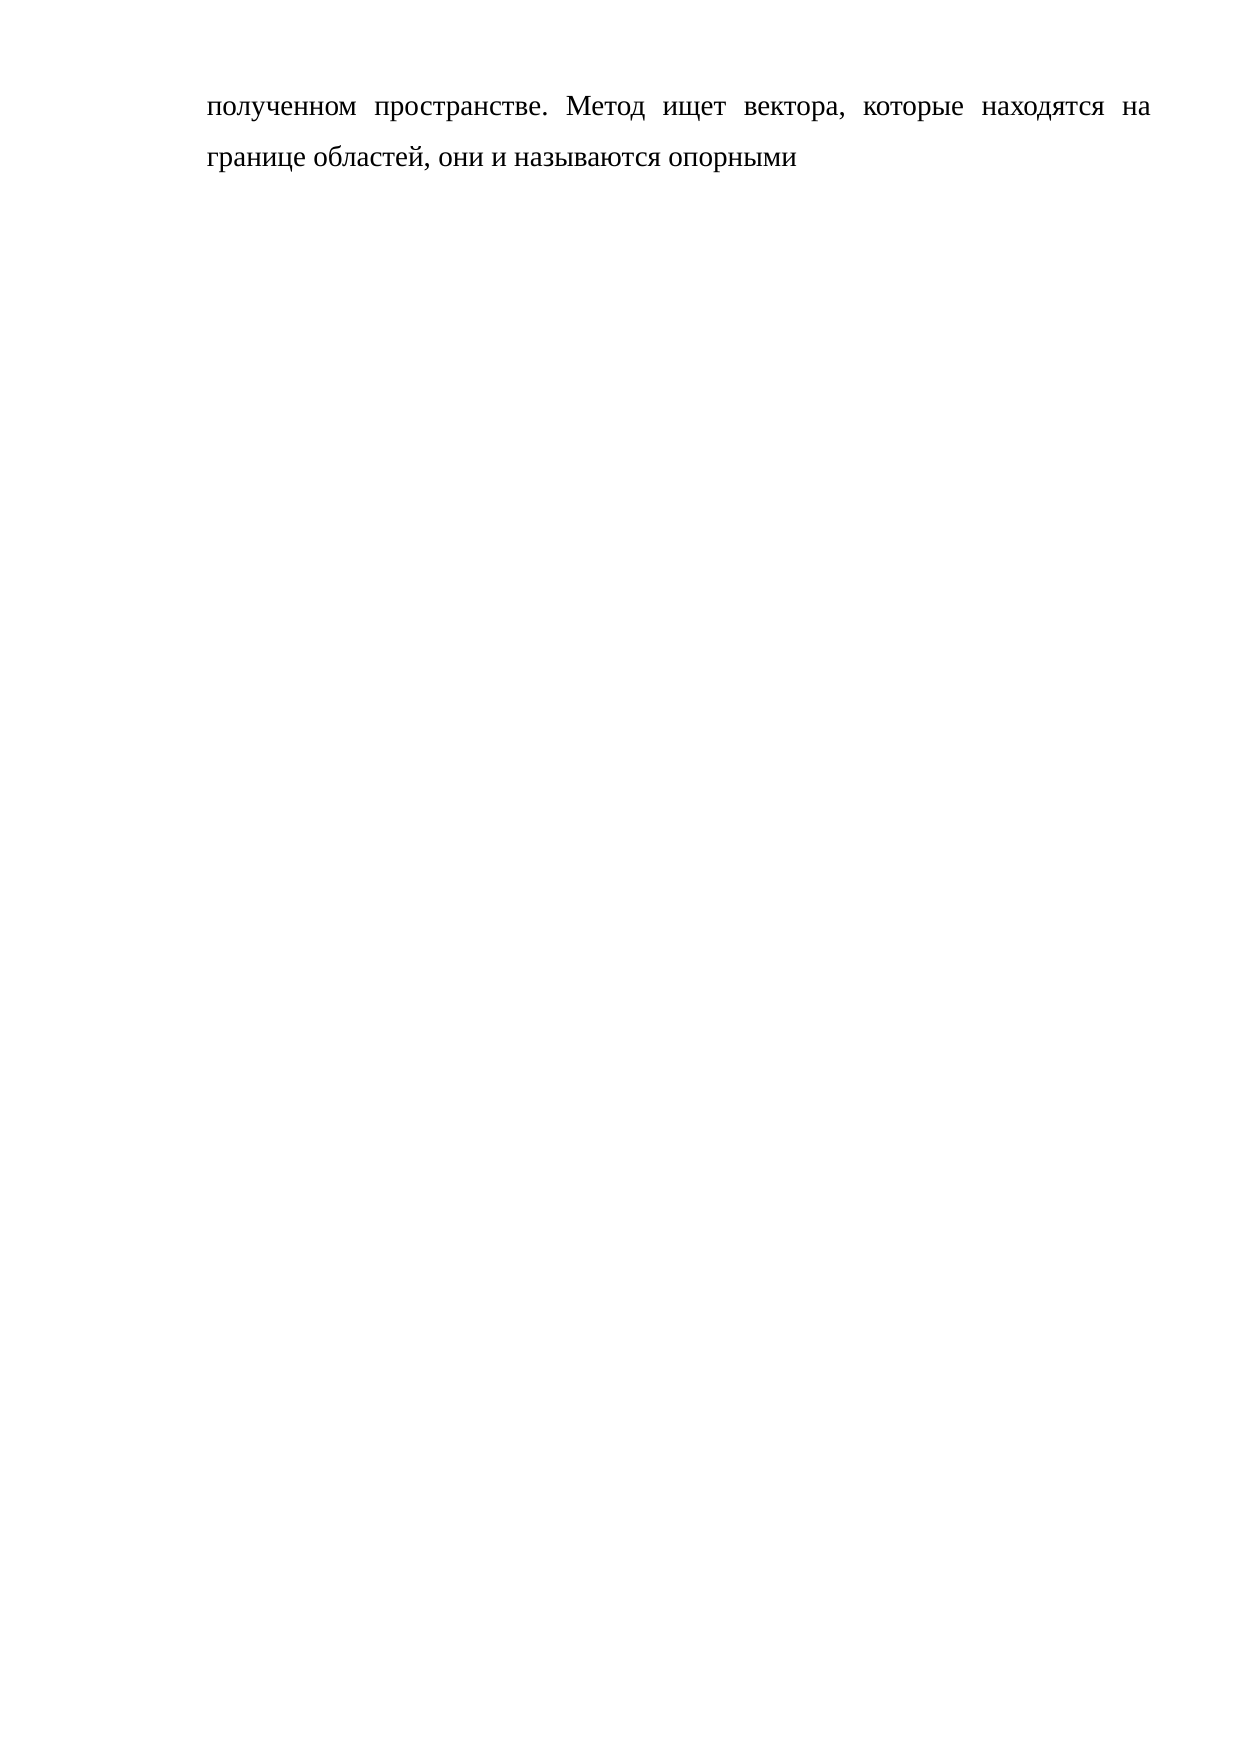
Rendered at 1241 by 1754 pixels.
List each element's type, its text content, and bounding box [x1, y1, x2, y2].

text полученном пространстве. Метод ищет вектора, которые находятся на границе областей, они и называются опорными [207, 88, 1152, 172]
